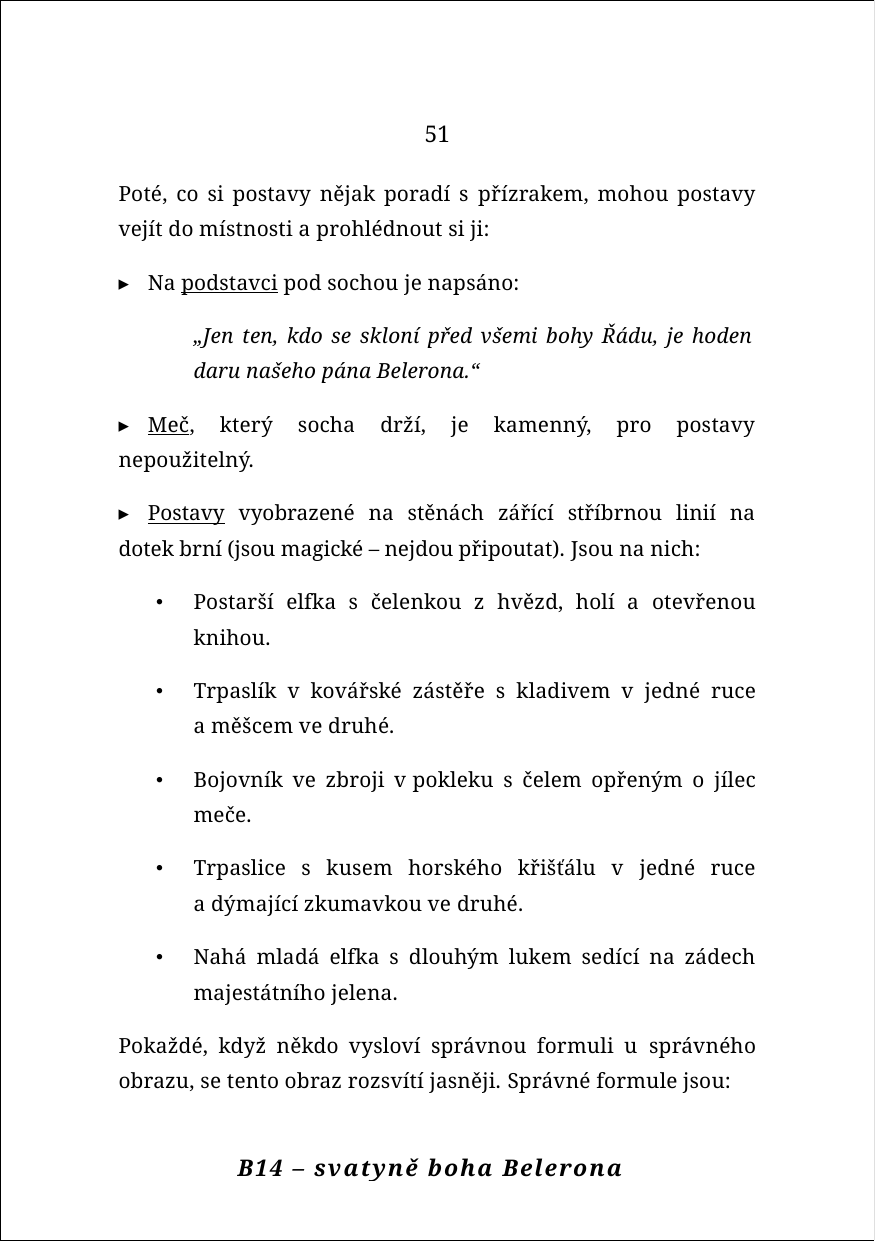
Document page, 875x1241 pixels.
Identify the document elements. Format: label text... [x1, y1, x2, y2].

list Trpaslice s⁠ kusem horského křišťálu v⁠ jedné ruce a⁠ dýmající zkumavkou ve druhé. [156, 853, 756, 917]
text ▸ Na podstavci pod sochou je napsáno: [118, 268, 756, 296]
list „Jen ten, kdo se skloní před všemi bohy Řádu, je hoden daru našeho pána Belerona.“ [156, 321, 756, 385]
text Poté, co si postavy nějak poradí s⁠ přízrakem, mohou postavy vejít do místnosti a⁠ prohlédnout si ji: [118, 179, 756, 243]
text ▸ Postavy vyobrazené na stěnách zářící stříbrnou linií na dotek brní (jsou magické – nejdou připoutat). Jsou na nich: [118, 498, 756, 562]
list Nahá mladá elfka s⁠ dlouhým lukem sedící na zádech majestátního jelena. [156, 942, 756, 1006]
list Bojovník ve zbroji v pokleku s⁠ čelem opřeným o⁠ jílec meče. [156, 765, 756, 829]
text ▸ Meč, který socha drží, je kamenný, pro postavy nepoužitelný. [118, 410, 756, 474]
list Trpaslík v⁠ kovářské zástěře s⁠ kladivem v⁠ jedné ruce a⁠ měšcem ve druhé. [156, 676, 756, 740]
text Pokaždé, když někdo vysloví správnou formuli u⁠ správného obrazu, se tento obraz rozsvítí jasněji. Správné formule jsou: [118, 1031, 756, 1095]
list Postarší elfka s⁠ čelenkou z⁠ hvězd, holí a⁠ otevřenou knihou. [156, 587, 756, 651]
